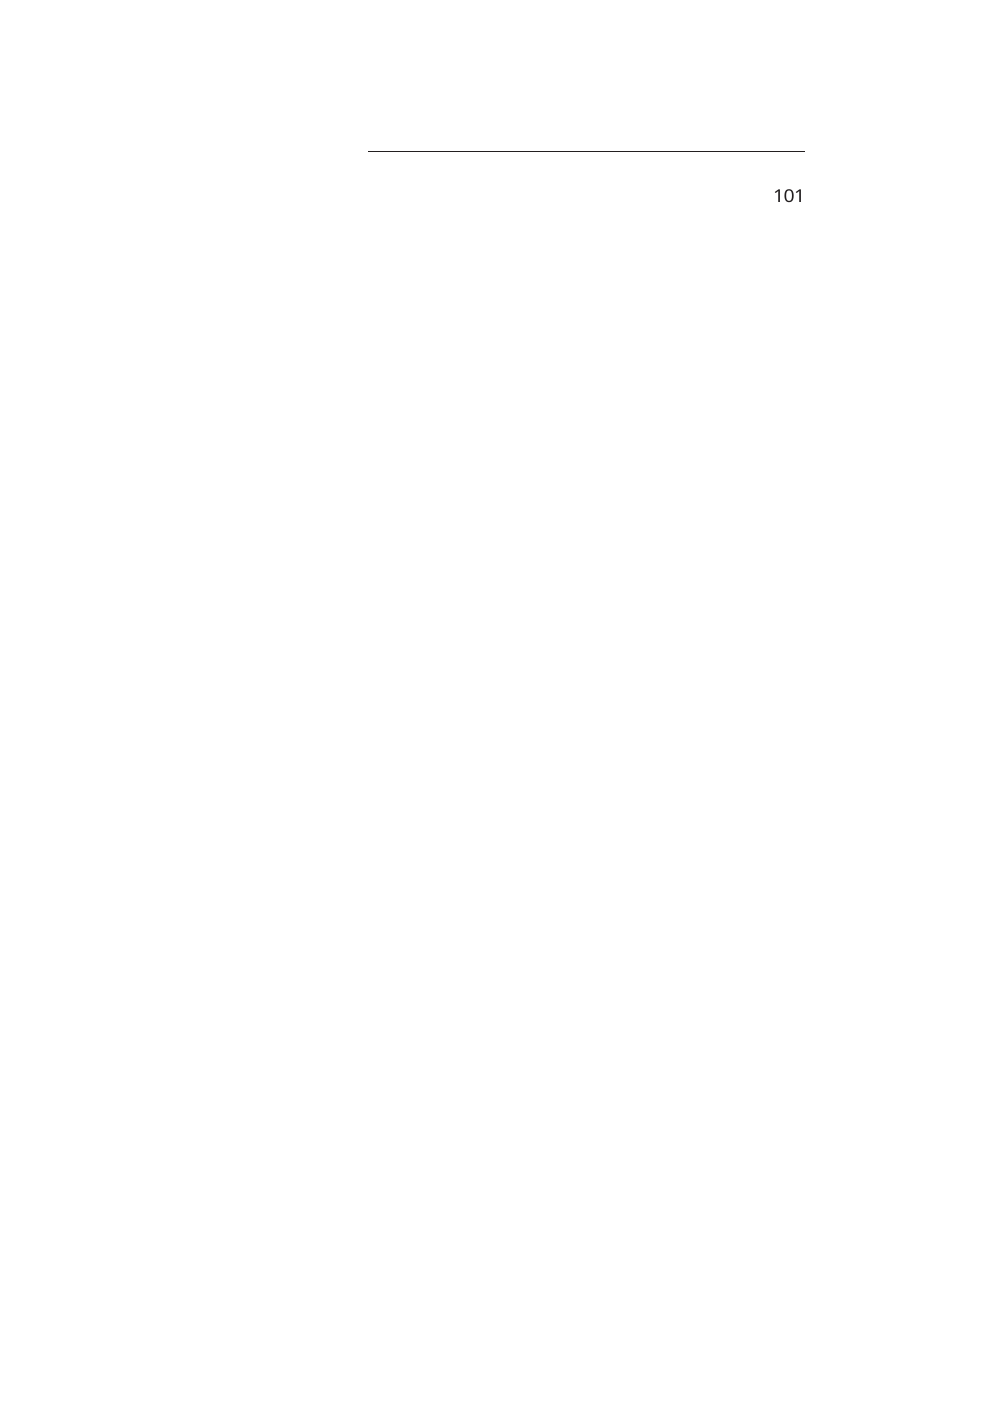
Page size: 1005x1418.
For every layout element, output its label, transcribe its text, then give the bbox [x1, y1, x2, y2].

text 101 [362, 183, 806, 207]
